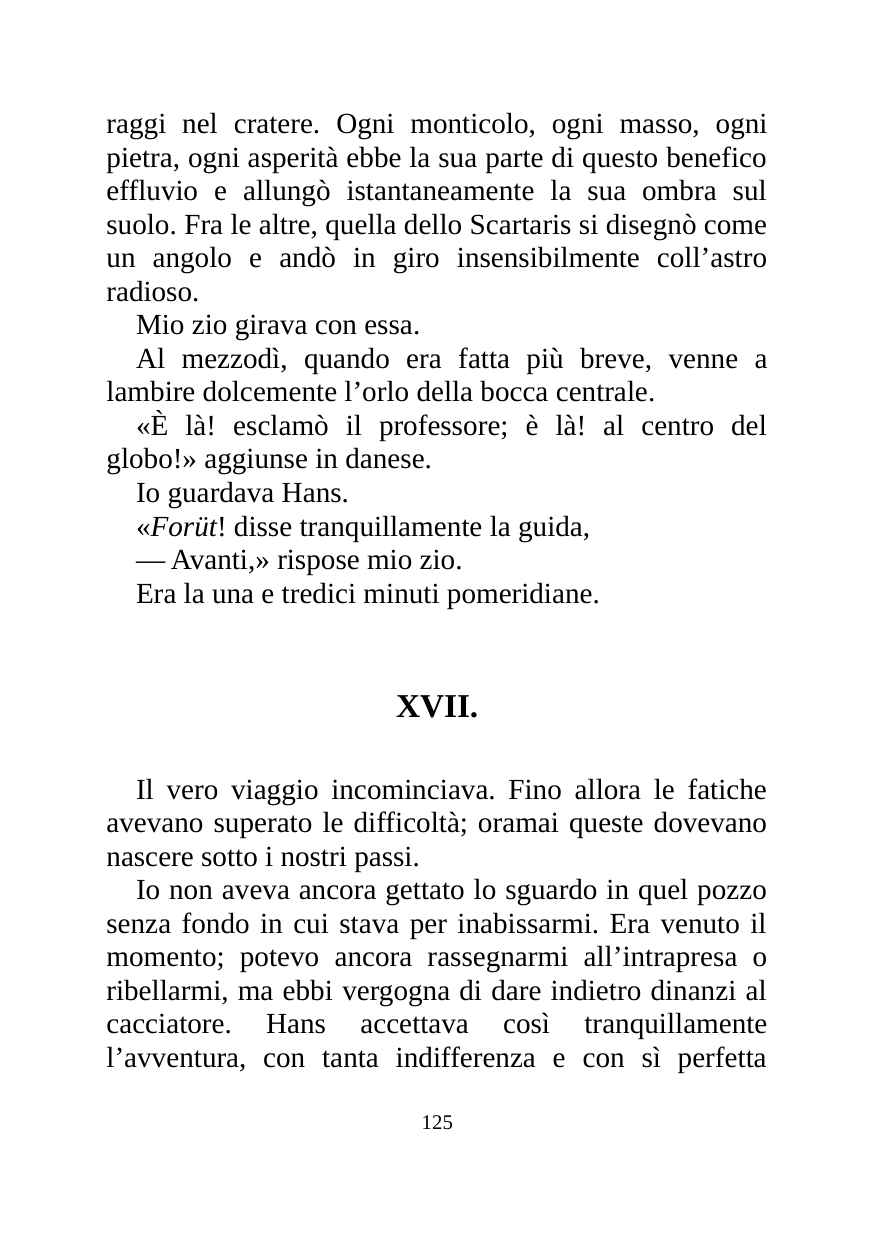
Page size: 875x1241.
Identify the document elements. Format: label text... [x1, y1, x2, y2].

text Il vero viaggio incominciava. Fino allora le fatiche avevano superato le difficoltà; oramai queste dovevano nascere sotto i nostri passi. [106, 772, 768, 872]
text Io non aveva ancora gettato lo sguardo in quel pozzo senza fondo in cui stava per inabissarmi. Era venuto il momento; potevo ancora rassegnarmi all’intrapresa o ribellarmi, ma ebbi vergogna di dare indietro dinanzi al cacciatore. Hans accettava così tranquillamente l’avventura, con tanta indifferenza e con sì perfetta [106, 872, 768, 1074]
text «È là! esclamò il professore; è là! al centro del globo!» aggiunse in danese. [106, 408, 768, 475]
text Era la una e tredici minuti pomeridiane. [106, 576, 768, 609]
text Al mezzodì, quando era fatta più breve, venne a lambire dolcemente l’orlo della bocca centrale. [106, 341, 768, 408]
text Io guardava Hans. [106, 475, 768, 509]
text raggi nel cratere. Ogni monticolo, ogni masso, ogni pietra, ogni asperità ebbe la sua parte di questo benefico effluvio e allungò istantaneamente la sua ombra sul suolo. Fra le altre, quella dello Scartaris si disegnò come un angolo e andò in giro insensibilmente coll’astro radioso. [106, 106, 768, 307]
text — Avanti,» rispose mio zio. [106, 542, 768, 576]
text «Forüt! disse tranquillamente la guida, [106, 509, 768, 542]
text Mio zio girava con essa. [106, 307, 768, 341]
subtitle XVII. [106, 686, 768, 724]
